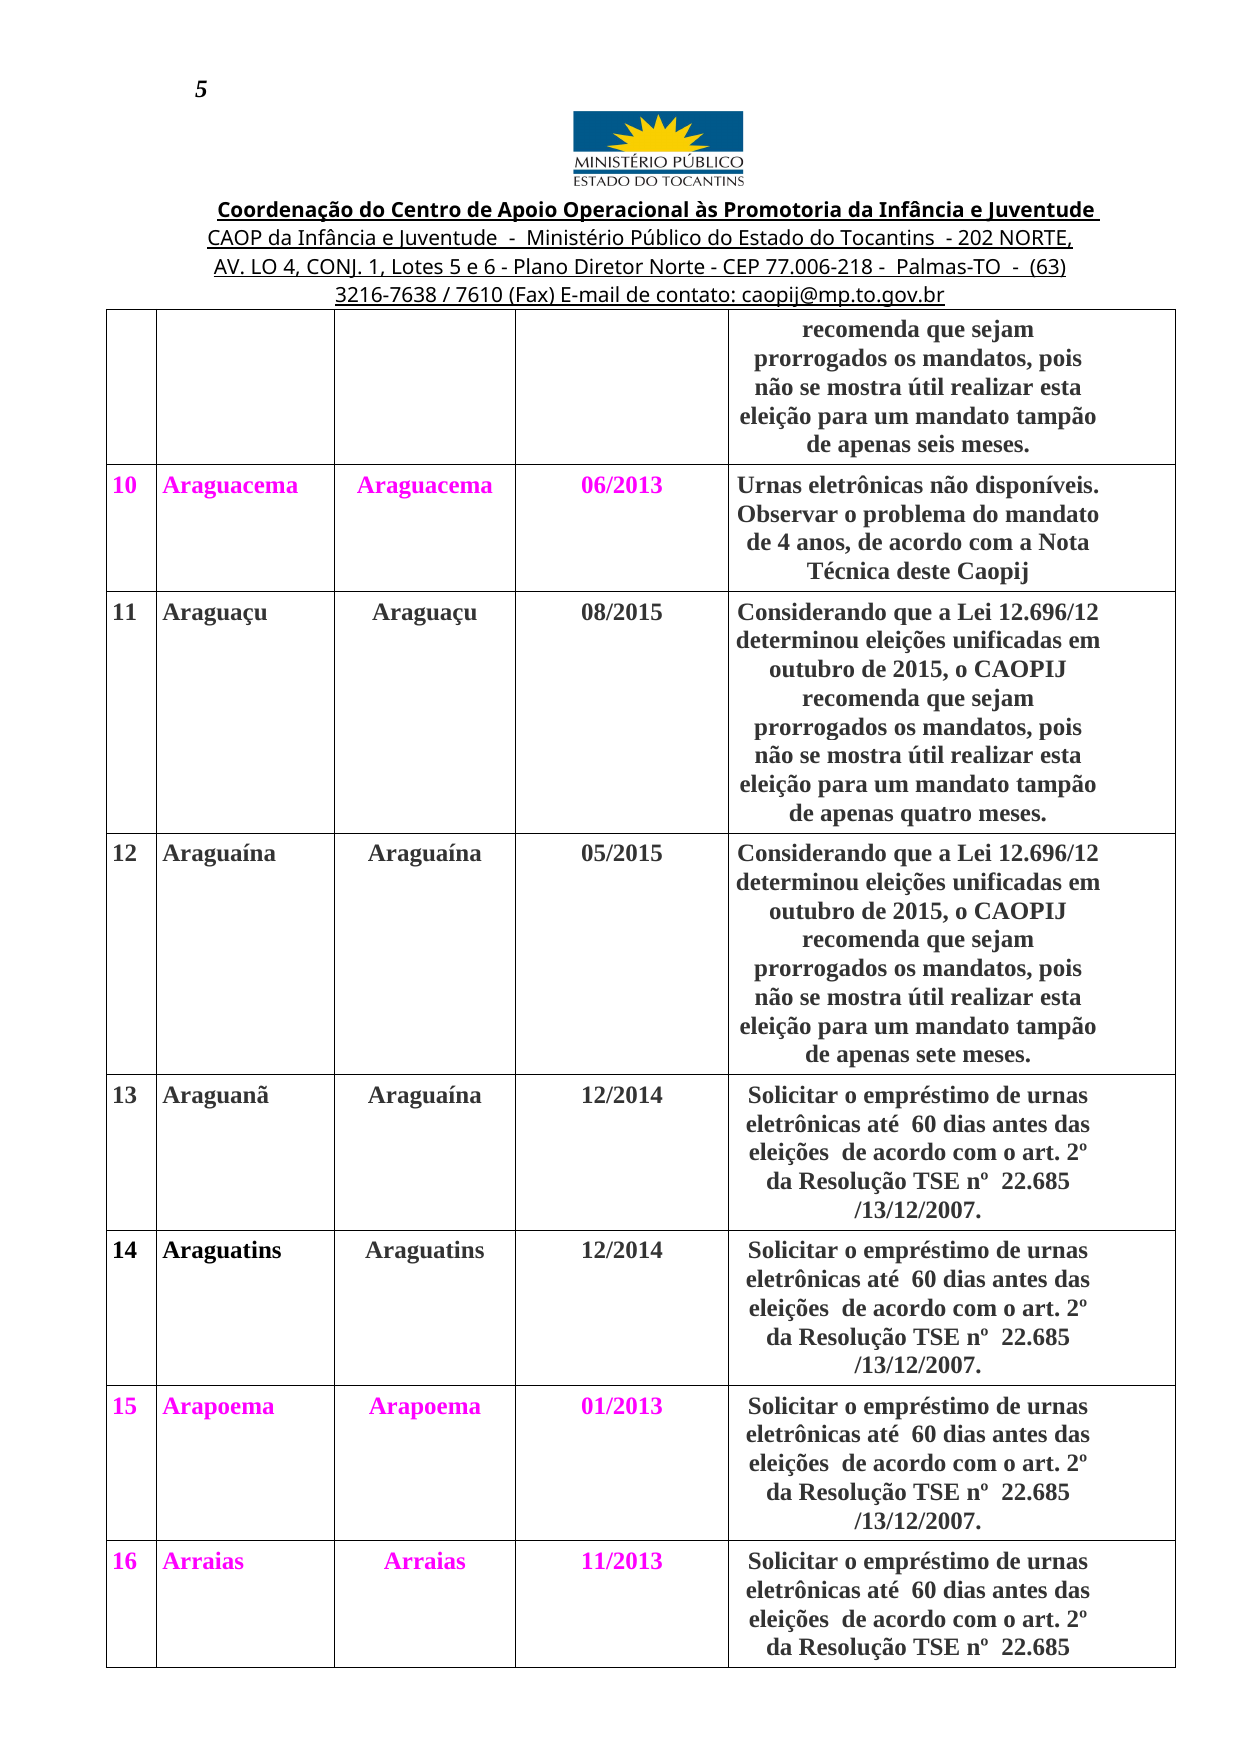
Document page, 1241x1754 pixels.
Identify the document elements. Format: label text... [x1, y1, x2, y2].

table_cell 11/2013 [516, 1541, 728, 1667]
table_cell 08/2015 [516, 592, 728, 832]
table_cell 14 [107, 1231, 156, 1385]
table_cell Araguacema [157, 465, 334, 591]
table_cell Arraias [335, 1541, 515, 1667]
table_cell 11 [107, 592, 156, 832]
table_cell 15 [107, 1386, 156, 1540]
table_cell Arapoema [335, 1386, 515, 1540]
table_cell 12/2014 [516, 1075, 728, 1229]
table_cell Urnas eletrônicas não disponíveis. Observar o problema do mandato de 4 anos, de acordo com a Nota Técnica deste Caopij [729, 465, 1175, 591]
table_cell Araguatins [335, 1231, 515, 1385]
table_cell Arapoema [157, 1386, 334, 1540]
table_cell 01/2013 [516, 1386, 728, 1540]
table_cell 16 [107, 1541, 156, 1667]
picture [573, 111, 744, 186]
table_cell Araguaçu [335, 592, 515, 832]
table_cell 06/2013 [516, 465, 728, 591]
table_cell Solicitar o empréstimo de urnas eletrônicas até 60 dias antes das eleições de acordo com o art. 2º da Resolução TSE nº 22.685 /13/12/2007. [729, 1386, 1175, 1540]
table_cell [335, 310, 515, 464]
table_cell 05/2015 [516, 834, 728, 1074]
table_cell 13 [107, 1075, 156, 1229]
table_cell Araguaína [335, 834, 515, 1074]
table_cell Araguaína [335, 1075, 515, 1229]
table_cell Solicitar o empréstimo de urnas eletrônicas até 60 dias antes das eleições de acordo com o art. 2º da Resolução TSE nº 22.685 /13/12/2007. [729, 1075, 1175, 1229]
table_cell Araguaína [157, 834, 334, 1074]
table_cell Araguanã [157, 1075, 334, 1229]
table_cell [516, 310, 728, 464]
table_cell 12 [107, 834, 156, 1074]
table_cell [157, 310, 334, 464]
table_cell [107, 310, 156, 464]
table_cell Araguatins [157, 1231, 334, 1385]
table_cell Araguaçu [157, 592, 334, 832]
table_cell recomenda que sejam prorrogados os mandatos, pois não se mostra útil realizar esta eleição para um mandato tampão de apenas seis meses. [729, 310, 1175, 464]
table_cell Considerando que a Lei 12.696/12 determinou eleições unificadas em outubro de 2015, o CAOPIJ recomenda que sejam prorrogados os mandatos, pois não se mostra útil realizar esta eleição para um mandato tampão de apenas quatro meses. [729, 592, 1175, 832]
table_cell Araguacema [335, 465, 515, 591]
table_cell Solicitar o empréstimo de urnas eletrônicas até 60 dias antes das eleições de acordo com o art. 2º da Resolução TSE nº 22.685 /13/12/2007. [729, 1231, 1175, 1385]
table_cell Solicitar o empréstimo de urnas eletrônicas até 60 dias antes das eleições de acordo com o art. 2º da Resolução TSE nº 22.685 [729, 1541, 1175, 1667]
table_cell Arraias [157, 1541, 334, 1667]
table_cell 12/2014 [516, 1231, 728, 1385]
table_cell 10 [107, 465, 156, 591]
table_cell Considerando que a Lei 12.696/12 determinou eleições unificadas em outubro de 2015, o CAOPIJ recomenda que sejam prorrogados os mandatos, pois não se mostra útil realizar esta eleição para um mandato tampão de apenas sete meses. [729, 834, 1175, 1074]
